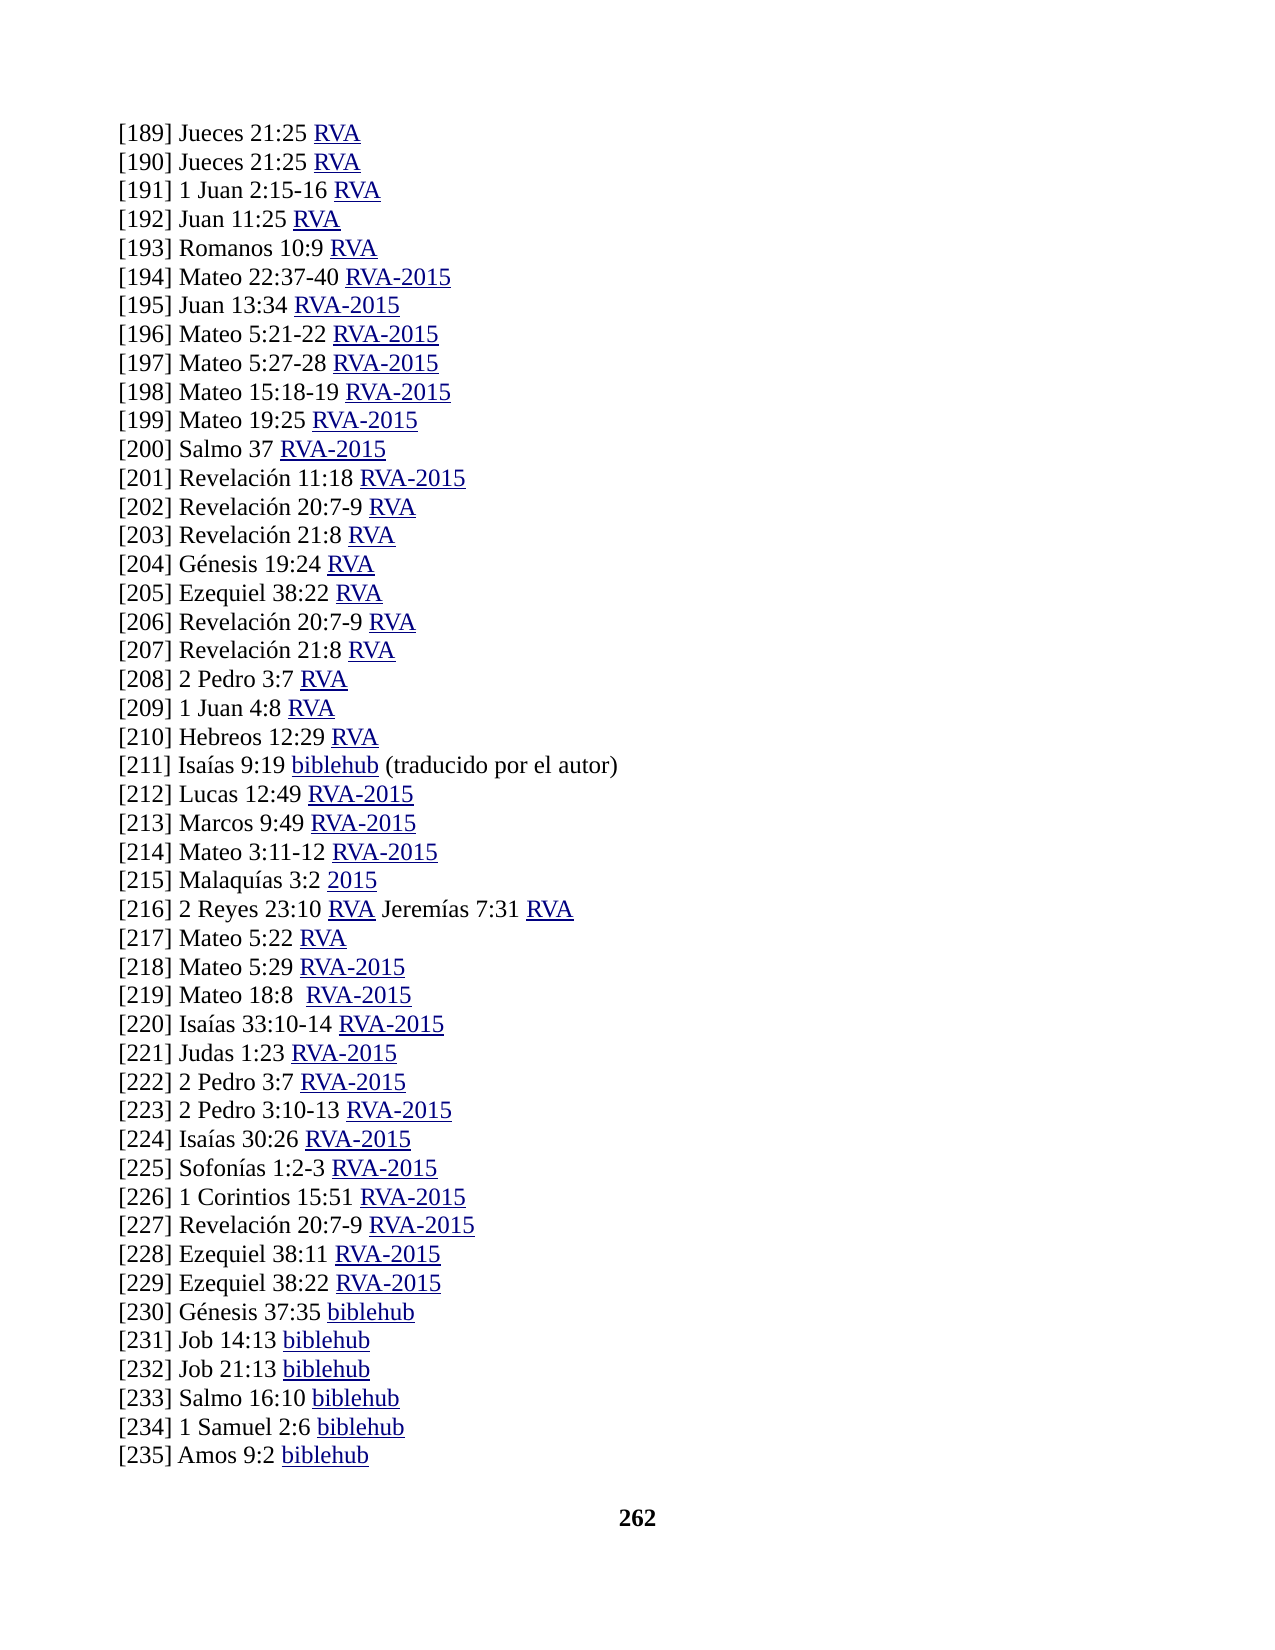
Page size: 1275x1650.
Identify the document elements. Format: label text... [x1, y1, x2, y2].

text Mateo 5:22 RVA [118, 923, 1157, 952]
text 1 Corintios 15:51 RVA-2015 [118, 1182, 1157, 1211]
text Amos 9:2 biblehub [118, 1441, 1157, 1469]
text Revelación 20:7-9 RVA-2015 [118, 1211, 1157, 1239]
text Mateo 15:18-19 RVA-2015 [118, 377, 1157, 406]
text Génesis 37:35 biblehub [118, 1297, 1157, 1326]
text Romanos 10:9 RVA [118, 233, 1157, 262]
text 2 Pedro 3:7 RVA-2015 [118, 1067, 1157, 1096]
text Revelación 21:8 RVA [118, 636, 1157, 664]
text 2 Reyes 23:10 RVA Jeremías 7:31 RVA [118, 894, 1157, 923]
text 1 Juan 2:15-16 RVA [118, 176, 1157, 204]
text Mateo 3:11-12 RVA-2015 [118, 837, 1157, 866]
text Mateo 18:8 RVA-2015 [118, 981, 1157, 1009]
text Juan 11:25 RVA [118, 204, 1157, 233]
text Revelación 20:7-9 RVA [118, 607, 1157, 636]
text Hebreos 12:29 RVA [118, 722, 1157, 751]
text Job 21:13 biblehub [118, 1354, 1157, 1383]
text 2 Pedro 3:7 RVA [118, 664, 1157, 693]
text Sofonías 1:2-3 RVA-2015 [118, 1153, 1157, 1182]
text Ezequiel 38:22 RVA [118, 578, 1157, 607]
text 1 Juan 4:8 RVA [118, 693, 1157, 722]
text Ezequiel 38:22 RVA-2015 [118, 1268, 1157, 1297]
text Juan 13:34 RVA-2015 [118, 291, 1157, 319]
text Revelación 20:7-9 RVA [118, 492, 1157, 521]
text Isaías 33:10-14 RVA-2015 [118, 1009, 1157, 1038]
text Marcos 9:49 RVA-2015 [118, 808, 1157, 837]
text Jueces 21:25 RVA [118, 147, 1157, 176]
text Mateo 5:29 RVA-2015 [118, 952, 1157, 981]
text 1 Samuel 2:6 biblehub [118, 1412, 1157, 1441]
text Lucas 12:49 RVA-2015 [118, 779, 1157, 808]
text Malaquías 3:2 2015 [118, 866, 1157, 894]
text Ezequiel 38:11 RVA-2015 [118, 1239, 1157, 1268]
text Job 14:13 biblehub [118, 1326, 1157, 1354]
text Mateo 19:25 RVA-2015 [118, 406, 1157, 434]
text 2 Pedro 3:10-13 RVA-2015 [118, 1096, 1157, 1124]
text Revelación 21:8 RVA [118, 521, 1157, 549]
text Mateo 5:27-28 RVA-2015 [118, 348, 1157, 377]
text Salmo 16:10 biblehub [118, 1383, 1157, 1412]
text Isaías 30:26 RVA-2015 [118, 1124, 1157, 1153]
text Jueces 21:25 RVA [118, 118, 1157, 147]
text Judas 1:23 RVA-2015 [118, 1038, 1157, 1067]
text Revelación 11:18 RVA-2015 [118, 463, 1157, 492]
text Génesis 19:24 RVA [118, 549, 1157, 578]
text Mateo 5:21-22 RVA-2015 [118, 319, 1157, 348]
text Isaías 9:19 biblehub (traducido por el autor) [118, 751, 1157, 779]
text Salmo 37 RVA-2015 [118, 434, 1157, 463]
text Mateo 22:37-40 RVA-2015 [118, 262, 1157, 291]
